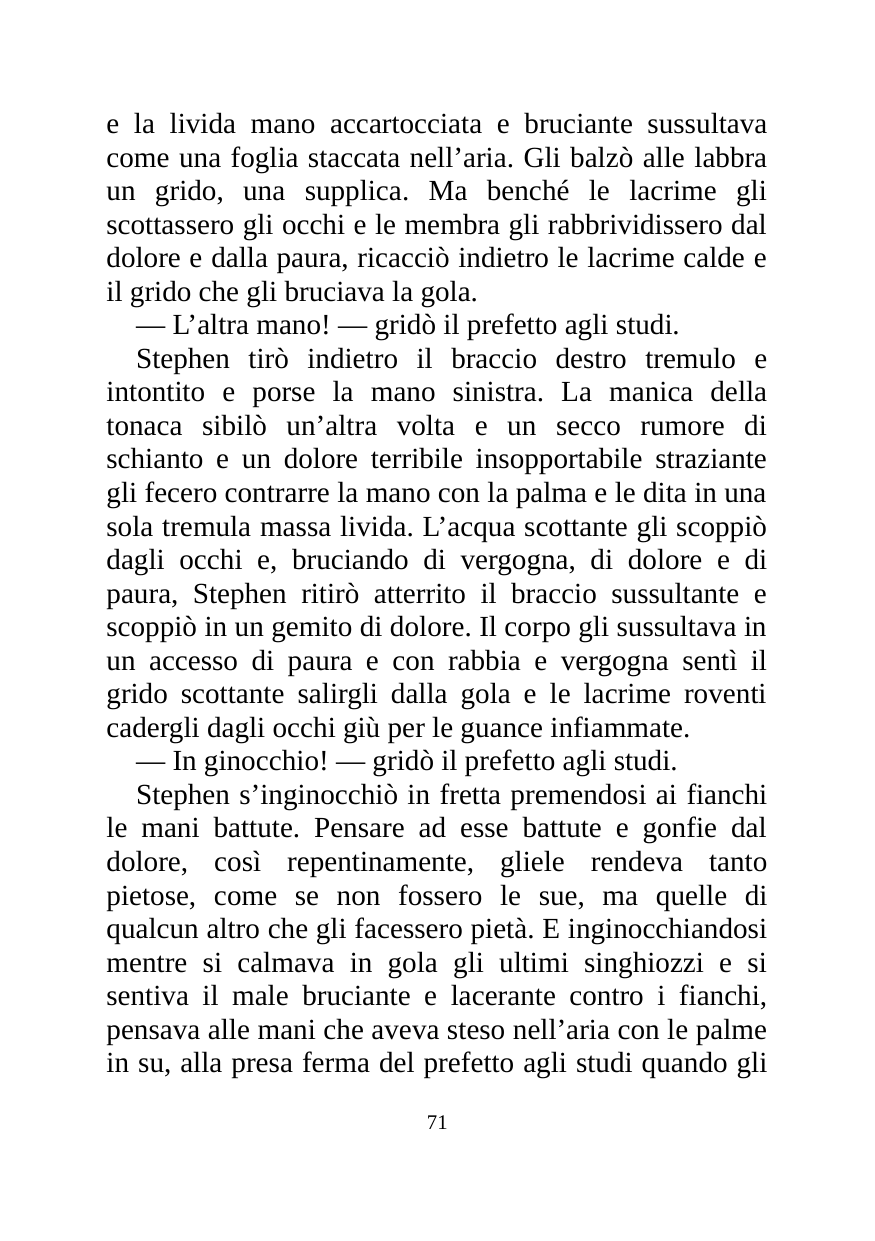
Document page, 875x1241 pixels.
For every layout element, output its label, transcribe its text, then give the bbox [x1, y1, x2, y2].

text Stephen tirò indietro il braccio destro tremulo e intontito e porse la mano sinistra. La manica della tonaca sibilò un’altra volta e un secco rumore di schianto e un dolore terribile insopportabile straziante gli fecero contrarre la mano con la palma e le dita in una sola tremula massa livida. L’acqua scottante gli scoppiò dagli occhi e, bruciando di vergogna, di dolore e di paura, Stephen ritirò atterrito il braccio sussultante e scoppiò in un gemito di dolore. Il corpo gli sussultava in un accesso di paura e con rabbia e vergogna sentì il grido scottante salirgli dalla gola e le lacrime roventi cadergli dagli occhi giù per le guance infiammate. [106, 341, 768, 743]
text e la livida mano accartocciata e bruciante sussultava come una foglia staccata nell’aria. Gli balzò alle labbra un grido, una supplica. Ma benché le lacrime gli scottassero gli occhi e le membra gli rabbrividissero dal dolore e dalla paura, ricacciò indietro le lacrime calde e il grido che gli bruciava la gola. [106, 106, 768, 307]
text — L’altra mano! — gridò il prefetto agli studi. [106, 307, 768, 341]
text Stephen s’inginocchiò in fretta premendosi ai fianchi le mani battute. Pensare ad esse battute e gonfie dal dolore, così repentinamente, gliele rendeva tanto pietose, come se non fossero le sue, ma quelle di qualcun altro che gli facessero pietà. E inginocchiandosi mentre si calmava in gola gli ultimi singhiozzi e si sentiva il male bruciante e lacerante contro i fianchi, pensava alle mani che aveva steso nell’aria con le palme in su, alla presa ferma del prefetto agli studi quando gli [106, 777, 768, 1079]
text — In ginocchio! — gridò il prefetto agli studi. [106, 743, 768, 777]
